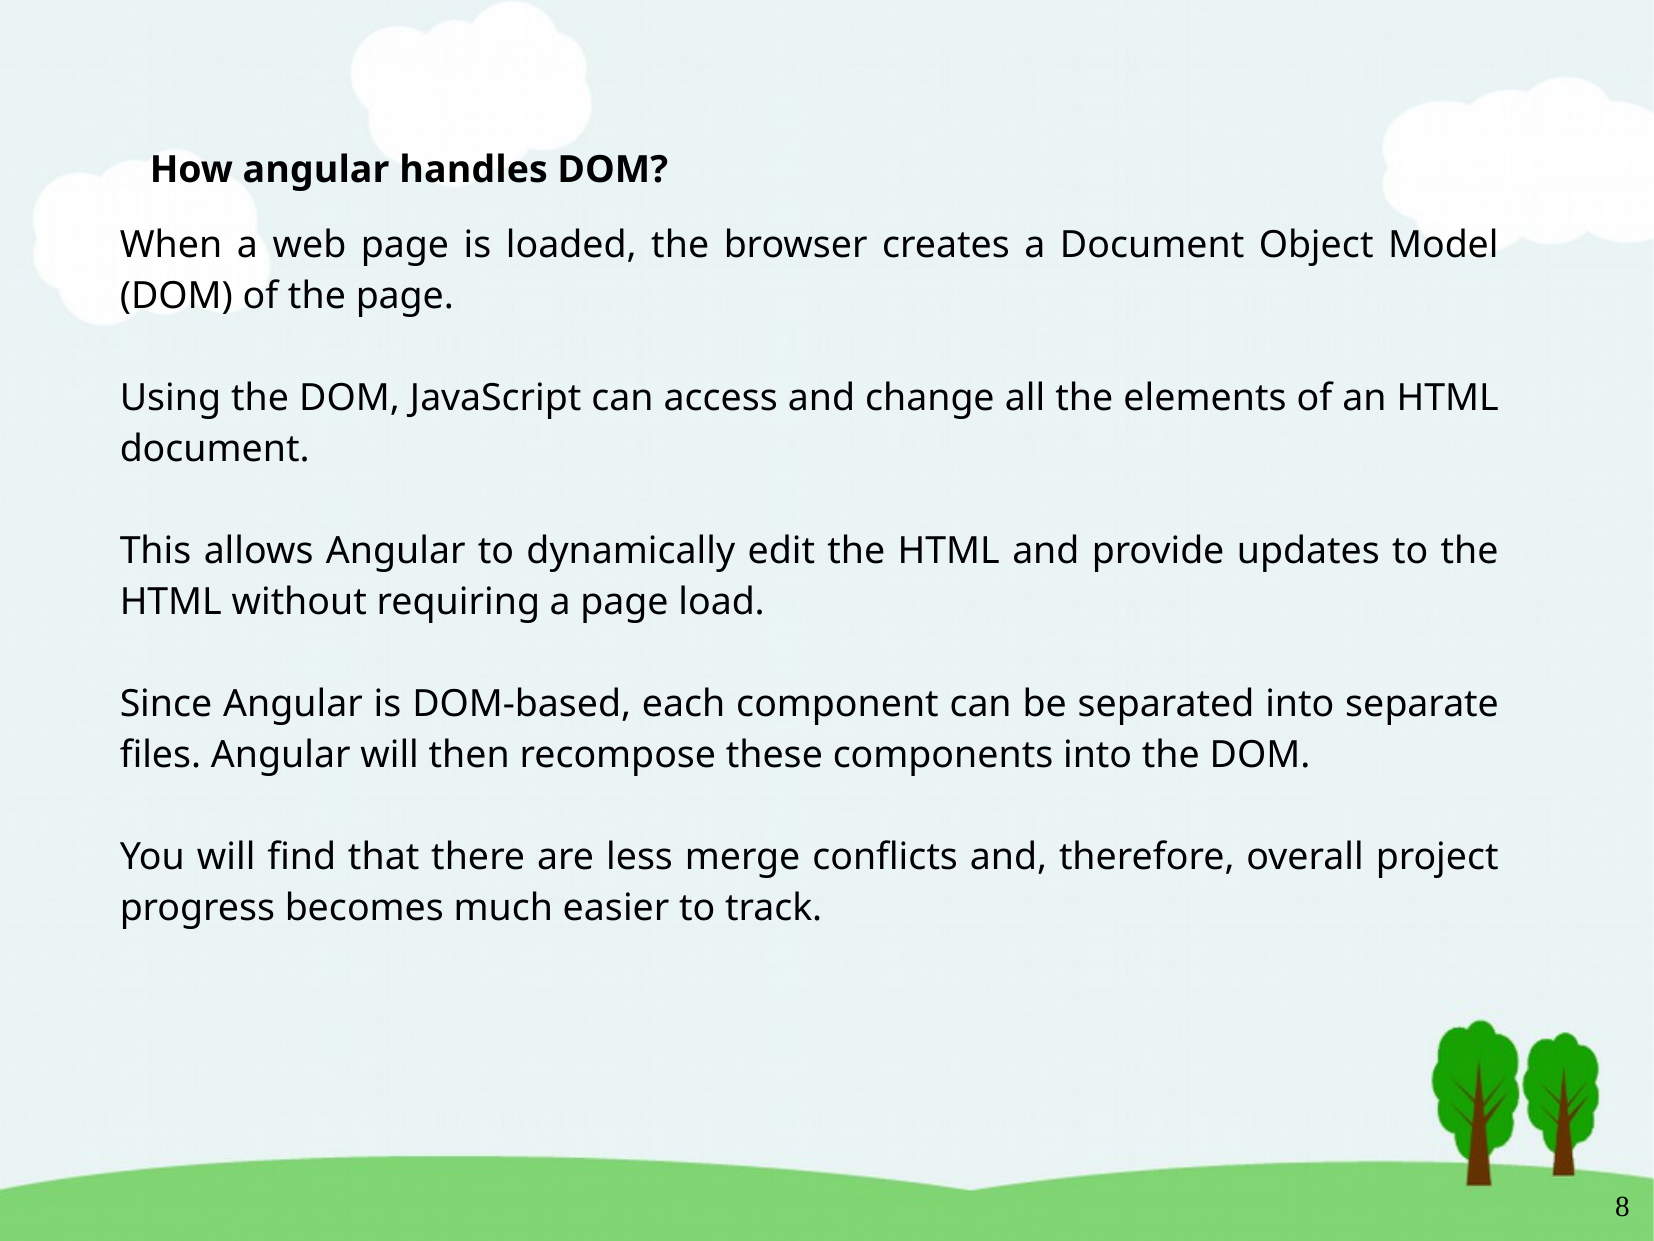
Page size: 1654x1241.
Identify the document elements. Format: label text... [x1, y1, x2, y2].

text_box When a web page is loaded, the browser creates a Document Object Model (DOM) of the page. Using the DOM, JavaScript can access and change all the elements of an HTML document. This allows Angular to dynamically edit the HTML and provide updates to the HTML without requiring a page load. Since Angular is DOM-based, each component can be separated into separate files. Angular will then recompose these components into the DOM. You will find that there are less merge conflicts and, therefore, overall project progress becomes much easier to track. [105, 210, 1516, 803]
picture [0, 0, 1654, 1241]
text_box How angular handles DOM? [135, 135, 1531, 192]
